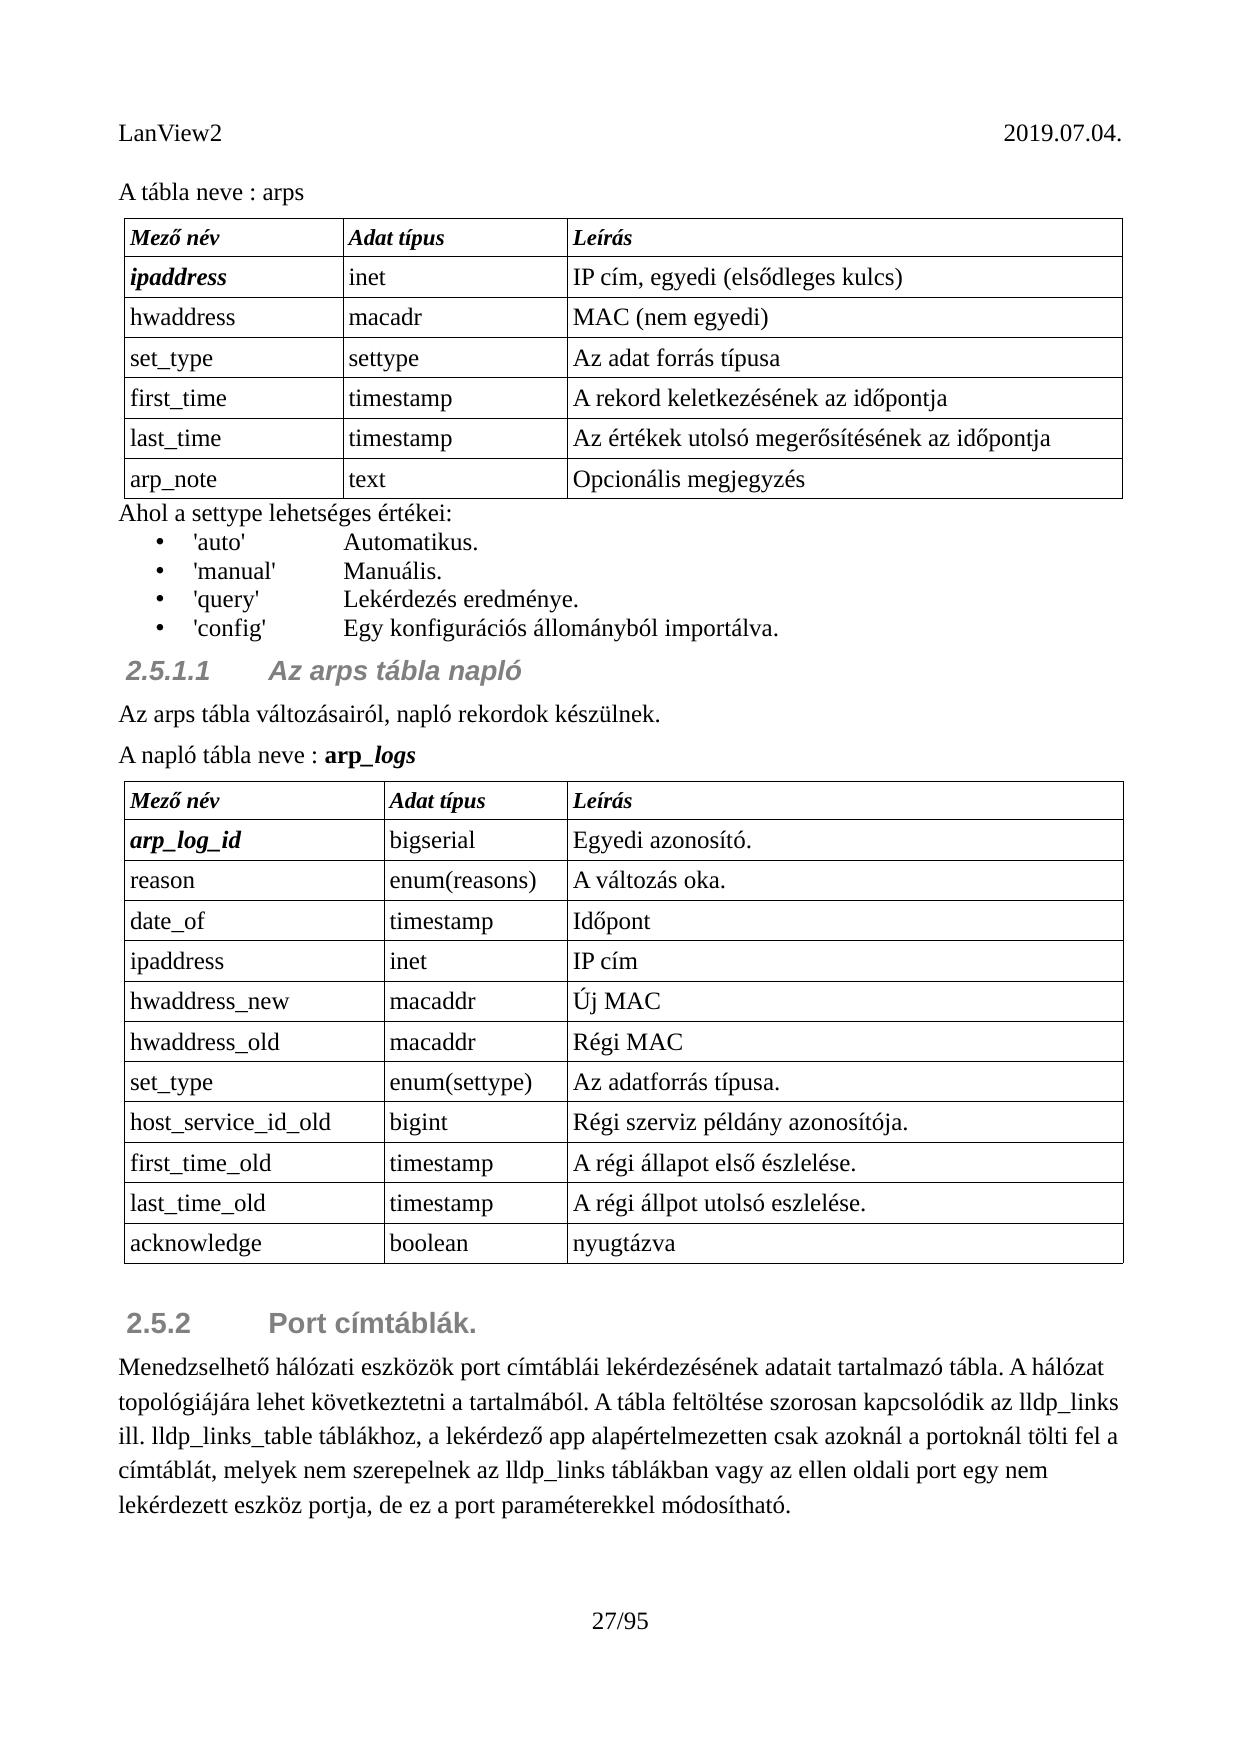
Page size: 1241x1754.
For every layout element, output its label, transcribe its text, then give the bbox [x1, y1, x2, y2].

table_cell MAC (nem egyedi) [568, 298, 1122, 337]
table_header Adat típus [385, 782, 567, 819]
table_cell Régi szerviz példány azonosítója. [568, 1102, 1123, 1142]
table_header Adat típus [344, 219, 567, 256]
table_cell inet [385, 941, 567, 981]
table_cell IP cím, egyedi (elsődleges kulcs) [568, 257, 1122, 297]
table_cell settype [344, 338, 567, 377]
list 'config' Egy konfigurációs állományból importálva. [156, 613, 1122, 642]
table_cell hwaddress_new [125, 982, 384, 1021]
table_cell host_service_id_old [125, 1102, 384, 1142]
table_cell set_type [125, 1062, 384, 1101]
table_cell set_type [125, 338, 343, 377]
subtitle Port címtáblák. [118, 1306, 1122, 1340]
subtitle Az arps tábla napló [118, 654, 1122, 686]
table_cell ipaddress [125, 941, 384, 981]
table_cell timestamp [385, 901, 567, 940]
text Ahol a settype lehetséges értékei: [118, 498, 1122, 527]
text Menedzselhető hálózati eszközök port címtáblái lekérdezésének adatait tartalmazó tábla. A hálózat topológiájára lehet következtetni a tartalmából. A tábla feltöltése szorosan kapcsolódik az lldp_links ill. lldp_links_table táblákhoz, a lekérdező app alapértelmezetten csak azoknál a portoknál tölti fel a címtáblát, melyek nem szerepelnek az lldp_links táblákban vagy az ellen oldali port egy nem lekérdezett eszköz portja, de ez a port paraméterekkel módosítható. [118, 1352, 1122, 1519]
table_cell inet [344, 257, 567, 297]
table_header Mező név [125, 219, 343, 256]
table_cell Régi MAC [568, 1022, 1123, 1061]
table_cell bigint [385, 1102, 567, 1142]
table_cell enum(settype) [385, 1062, 567, 1101]
list 'manual' Manuális. [156, 556, 1122, 584]
table_cell acknowledge [125, 1224, 384, 1263]
text A tábla neve : arps [118, 177, 1122, 206]
table_cell timestamp [385, 1143, 567, 1182]
table_cell first_time_old [125, 1143, 384, 1182]
list 'auto' Automatikus. [156, 527, 1122, 556]
table_cell timestamp [344, 419, 567, 458]
table_cell arp_log_id [125, 820, 384, 859]
text A napló tábla neve : arp_logs [118, 740, 1122, 769]
table_cell last_time [125, 419, 343, 458]
table_cell A régi állpot utolsó eszlelése. [568, 1183, 1123, 1222]
table_cell Az adat forrás típusa [568, 338, 1122, 377]
table_cell A régi állapot első észlelése. [568, 1143, 1123, 1182]
table_cell timestamp [385, 1183, 567, 1222]
table_header Leírás [568, 782, 1123, 819]
table_header Leírás [568, 219, 1122, 256]
table_cell macaddr [385, 982, 567, 1021]
table_cell A rekord keletkezésének az időpontja [568, 378, 1122, 417]
table_header Mező név [125, 782, 384, 819]
table_cell Egyedi azonosító. [568, 820, 1123, 859]
table_cell IP cím [568, 941, 1123, 981]
table_cell reason [125, 861, 384, 900]
table_cell bigserial [385, 820, 567, 859]
table_cell hwaddress_old [125, 1022, 384, 1061]
table_cell text [344, 459, 567, 498]
table_cell Az értékek utolsó megerősítésének az időpontja [568, 419, 1122, 458]
table_cell enum(reasons) [385, 861, 567, 900]
table_cell macadr [344, 298, 567, 337]
table_cell ipaddress [125, 257, 343, 297]
text Az arps tábla változásairól, napló rekordok készülnek. [118, 699, 1122, 728]
table_cell date_of [125, 901, 384, 940]
table_cell A változás oka. [568, 861, 1123, 900]
table_cell Az adatforrás típusa. [568, 1062, 1123, 1101]
table_cell Új MAC [568, 982, 1123, 1021]
table_cell macaddr [385, 1022, 567, 1061]
table_cell timestamp [344, 378, 567, 417]
table_cell last_time_old [125, 1183, 384, 1222]
table_cell Időpont [568, 901, 1123, 940]
table_cell hwaddress [125, 298, 343, 337]
table_cell Opcionális megjegyzés [568, 459, 1122, 498]
table_cell arp_note [125, 459, 343, 498]
table_cell boolean [385, 1224, 567, 1263]
table_cell first_time [125, 378, 343, 417]
list 'query' Lekérdezés eredménye. [156, 584, 1122, 613]
table_cell nyugtázva [568, 1224, 1123, 1263]
